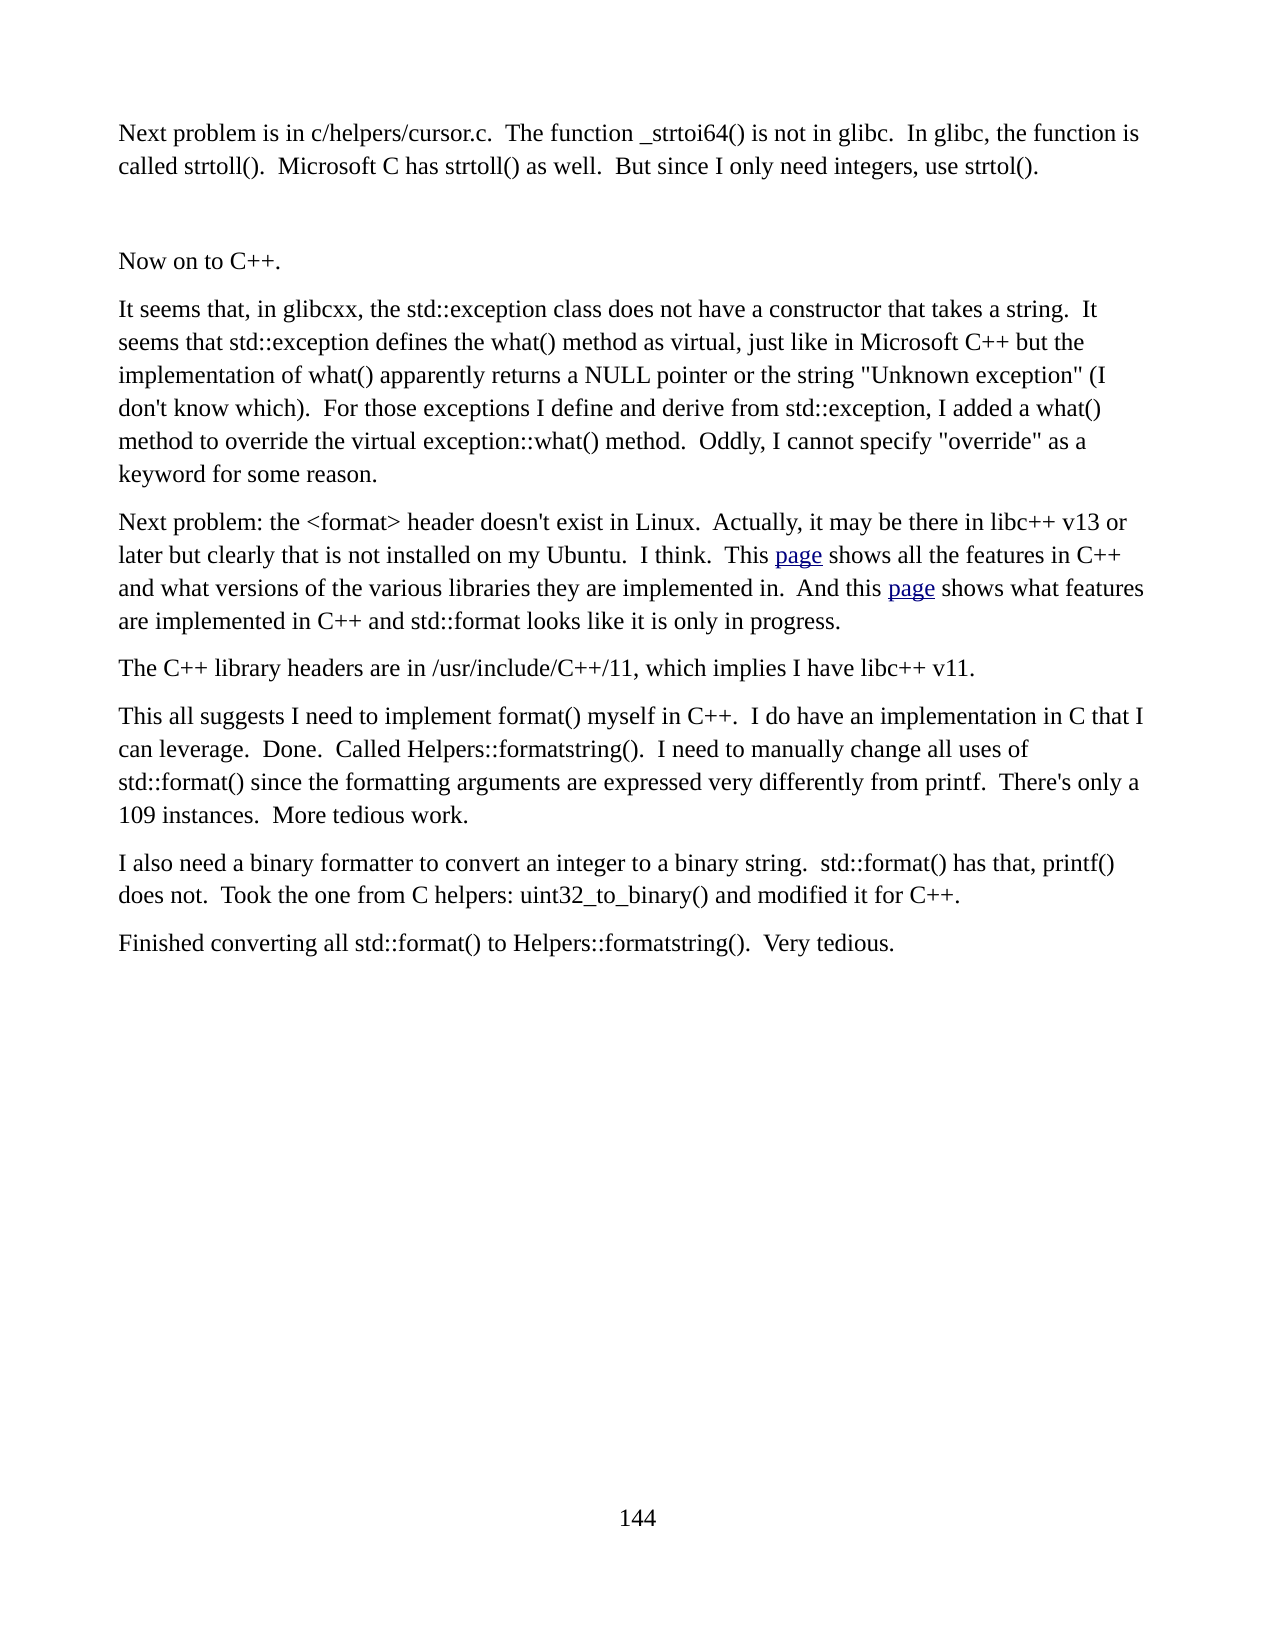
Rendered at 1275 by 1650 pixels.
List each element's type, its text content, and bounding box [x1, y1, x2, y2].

text It seems that, in glibcxx, the std::exception class does not have a constructor that takes a string. It seems that std::exception defines the what() method as virtual, just like in Microsoft C++ but the implementation of what() apparently returns a NULL pointer or the string "Unknown exception" (I don't know which). For those exceptions I define and derive from std::exception, I added a what() method to override the virtual exception::what() method. Oddly, I cannot specify "override" as a keyword for some reason. [118, 294, 1157, 488]
text This all suggests I need to implement format() myself in C++. I do have an implementation in C that I can leverage. Done. Called Helpers::formatstring(). I need to manually change all uses of std::format() since the formatting arguments are expressed very differently from printf. There's only a 109 instances. More tedious work. [118, 701, 1157, 829]
text Next problem is in c/helpers/cursor.c. The function _strtoi64() is not in glibc. In glibc, the function is called strtoll(). Microsoft C has strtoll() as well. But since I only need integers, use strtol(). [118, 118, 1157, 180]
text Now on to C++. [118, 246, 1157, 275]
text The C++ library headers are in /usr/include/C++/11, which implies I have libc++ v11. [118, 653, 1157, 682]
text Next problem: the <format> header doesn't exist in Linux. Actually, it may be there in libc++ v13 or later but clearly that is not installed on my Ubuntu. I think. This page shows all the features in C++ and what versions of the various libraries they are implemented in. And this page shows what features are implemented in C++ and std::format looks like it is only in progress. [118, 507, 1157, 634]
text I also need a binary formatter to convert an integer to a binary string. std::format() has that, printf() does not. Took the one from C helpers: uint32_to_binary() and modified it for C++. [118, 848, 1157, 909]
text Finished converting all std::format() to Helpers::formatstring(). Very tedious. [118, 928, 1157, 957]
